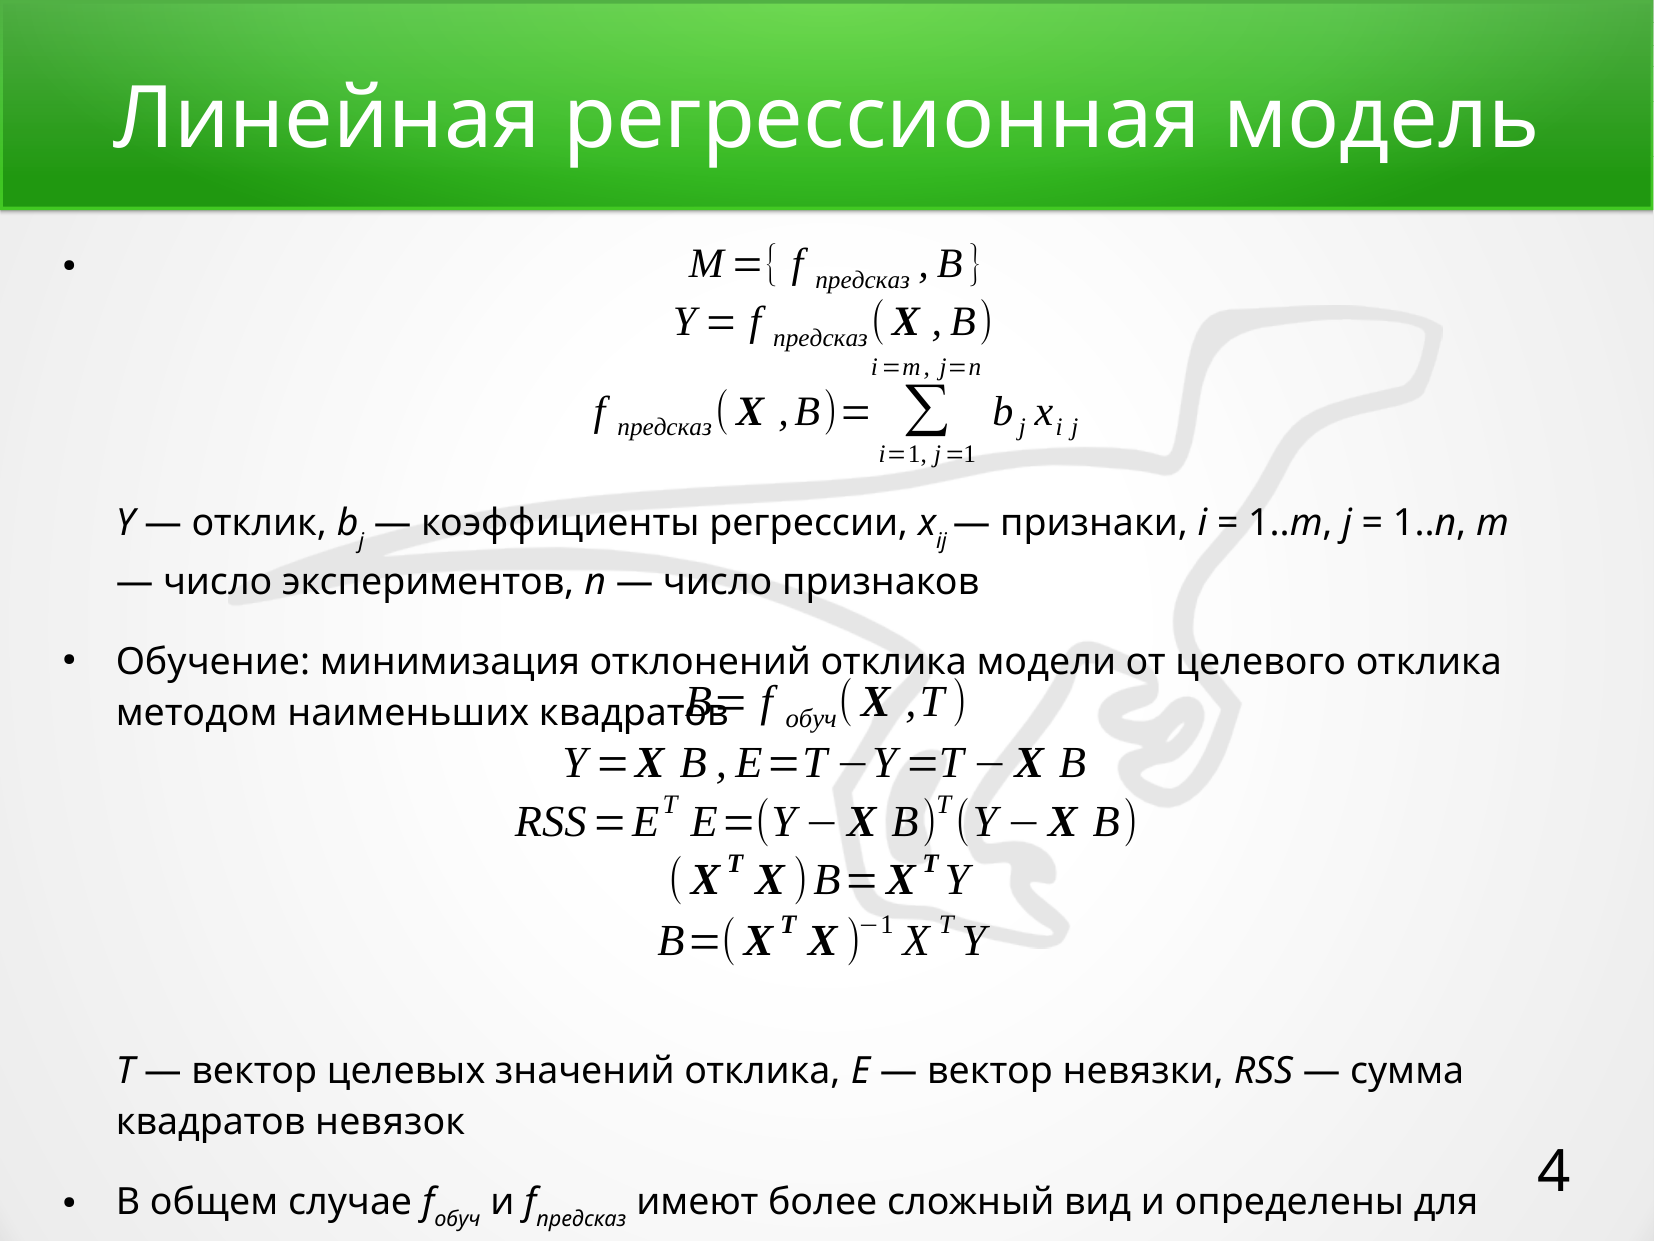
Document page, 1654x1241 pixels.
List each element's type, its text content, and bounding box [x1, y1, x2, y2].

title Линейная регрессионная модель [82, 49, 1571, 179]
chart [500, 677, 1148, 966]
chart [575, 240, 1091, 468]
list Y — отклик, bj — коэффициенты регрессии, xij — признаки, i = 1..m, j = 1..n, m — число экспериментов, n — число признаков Обучение: минимизация отклонений отклика модели от целевого отклика методом наименьших квадратов T — вектор целевых значений отклика, E — вектор невязки, RSS — сумма квадратов невязок В общем случае fобуч и fпредсказ имеют более сложный вид и определены для каждой модели по-своему [45, 240, 1531, 1241]
